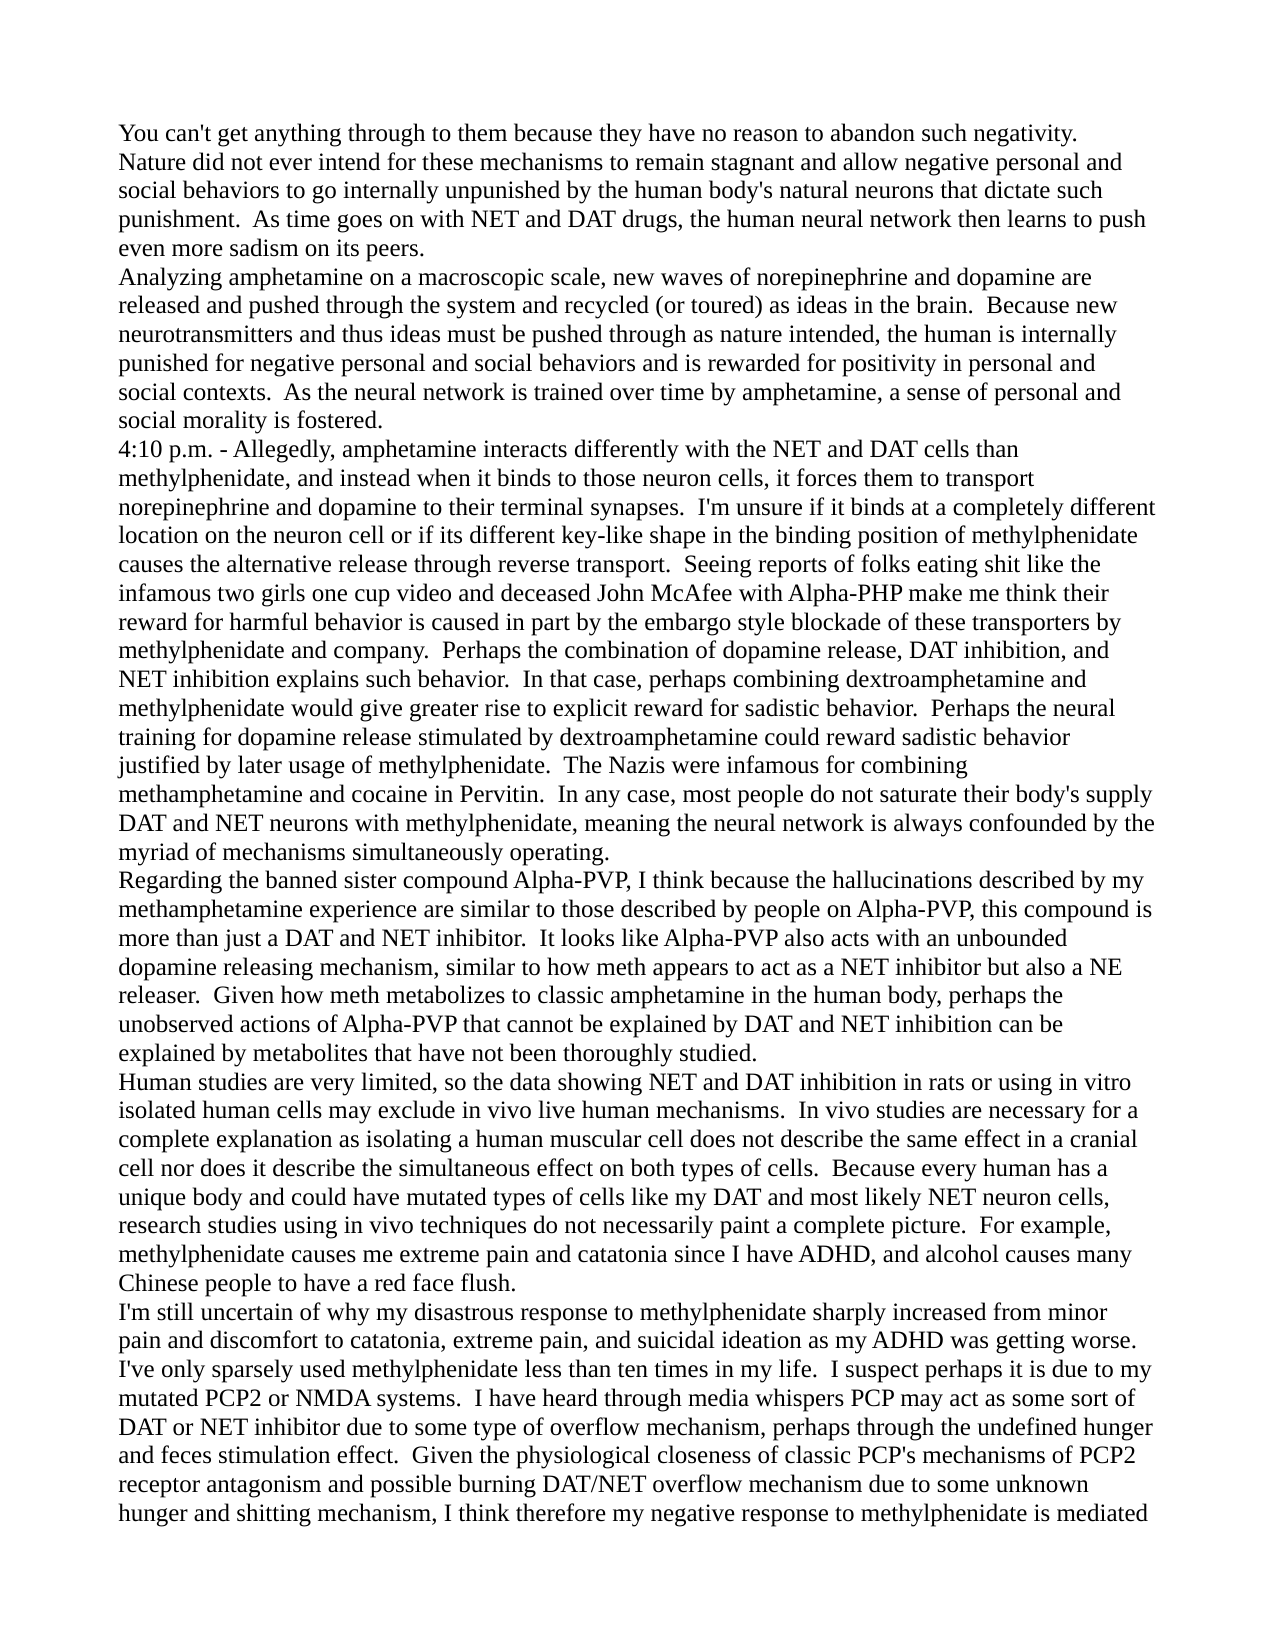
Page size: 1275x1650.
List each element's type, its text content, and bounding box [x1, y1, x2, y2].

text I'm still uncertain of why my disastrous response to methylphenidate sharply increased from minor pain and discomfort to catatonia, extreme pain, and suicidal ideation as my ADHD was getting worse. I've only sparsely used methylphenidate less than ten times in my life. I suspect perhaps it is due to my mutated PCP2 or NMDA systems. I have heard through media whispers PCP may act as some sort of DAT or NET inhibitor due to some type of overflow mechanism, perhaps through the undefined hunger and feces stimulation effect. Given the physiological closeness of classic PCP's mechanisms of PCP2 receptor antagonism and possible burning DAT/NET overflow mechanism due to some unknown hunger and shitting mechanism, I think therefore my negative response to methylphenidate is mediated [118, 1297, 1157, 1527]
text You can't get anything through to them because they have no reason to abandon such negativity. Nature did not ever intend for these mechanisms to remain stagnant and allow negative personal and social behaviors to go internally unpunished by the human body's natural neurons that dictate such punishment. As time goes on with NET and DAT drugs, the human neural network then learns to push even more sadism on its peers. [118, 118, 1157, 262]
text 4:10 p.m. - Allegedly, amphetamine interacts differently with the NET and DAT cells than methylphenidate, and instead when it binds to those neuron cells, it forces them to transport norepinephrine and dopamine to their terminal synapses. I'm unsure if it binds at a completely different location on the neuron cell or if its different key-like shape in the binding position of methylphenidate causes the alternative release through reverse transport. Seeing reports of folks eating shit like the infamous two girls one cup video and deceased John McAfee with Alpha-PHP make me think their reward for harmful behavior is caused in part by the embargo style blockade of these transporters by methylphenidate and company. Perhaps the combination of dopamine release, DAT inhibition, and NET inhibition explains such behavior. In that case, perhaps combining dextroamphetamine and methylphenidate would give greater rise to explicit reward for sadistic behavior. Perhaps the neural training for dopamine release stimulated by dextroamphetamine could reward sadistic behavior justified by later usage of methylphenidate. The Nazis were infamous for combining methamphetamine and cocaine in Pervitin. In any case, most people do not saturate their body's supply DAT and NET neurons with methylphenidate, meaning the neural network is always confounded by the myriad of mechanisms simultaneously operating. [118, 434, 1157, 866]
text Human studies are very limited, so the data showing NET and DAT inhibition in rats or using in vitro isolated human cells may exclude in vivo live human mechanisms. In vivo studies are necessary for a complete explanation as isolating a human muscular cell does not describe the same effect in a cranial cell nor does it describe the simultaneous effect on both types of cells. Because every human has a unique body and could have mutated types of cells like my DAT and most likely NET neuron cells, research studies using in vivo techniques do not necessarily paint a complete picture. For example, methylphenidate causes me extreme pain and catatonia since I have ADHD, and alcohol causes many Chinese people to have a red face flush. [118, 1067, 1157, 1297]
text Analyzing amphetamine on a macroscopic scale, new waves of norepinephrine and dopamine are released and pushed through the system and recycled (or toured) as ideas in the brain. Because new neurotransmitters and thus ideas must be pushed through as nature intended, the human is internally punished for negative personal and social behaviors and is rewarded for positivity in personal and social contexts. As the neural network is trained over time by amphetamine, a sense of personal and social morality is fostered. [118, 262, 1157, 434]
text Regarding the banned sister compound Alpha-PVP, I think because the hallucinations described by my methamphetamine experience are similar to those described by people on Alpha-PVP, this compound is more than just a DAT and NET inhibitor. It looks like Alpha-PVP also acts with an unbounded dopamine releasing mechanism, similar to how meth appears to act as a NET inhibitor but also a NE releaser. Given how meth metabolizes to classic amphetamine in the human body, perhaps the unobserved actions of Alpha-PVP that cannot be explained by DAT and NET inhibition can be explained by metabolites that have not been thoroughly studied. [118, 866, 1157, 1067]
